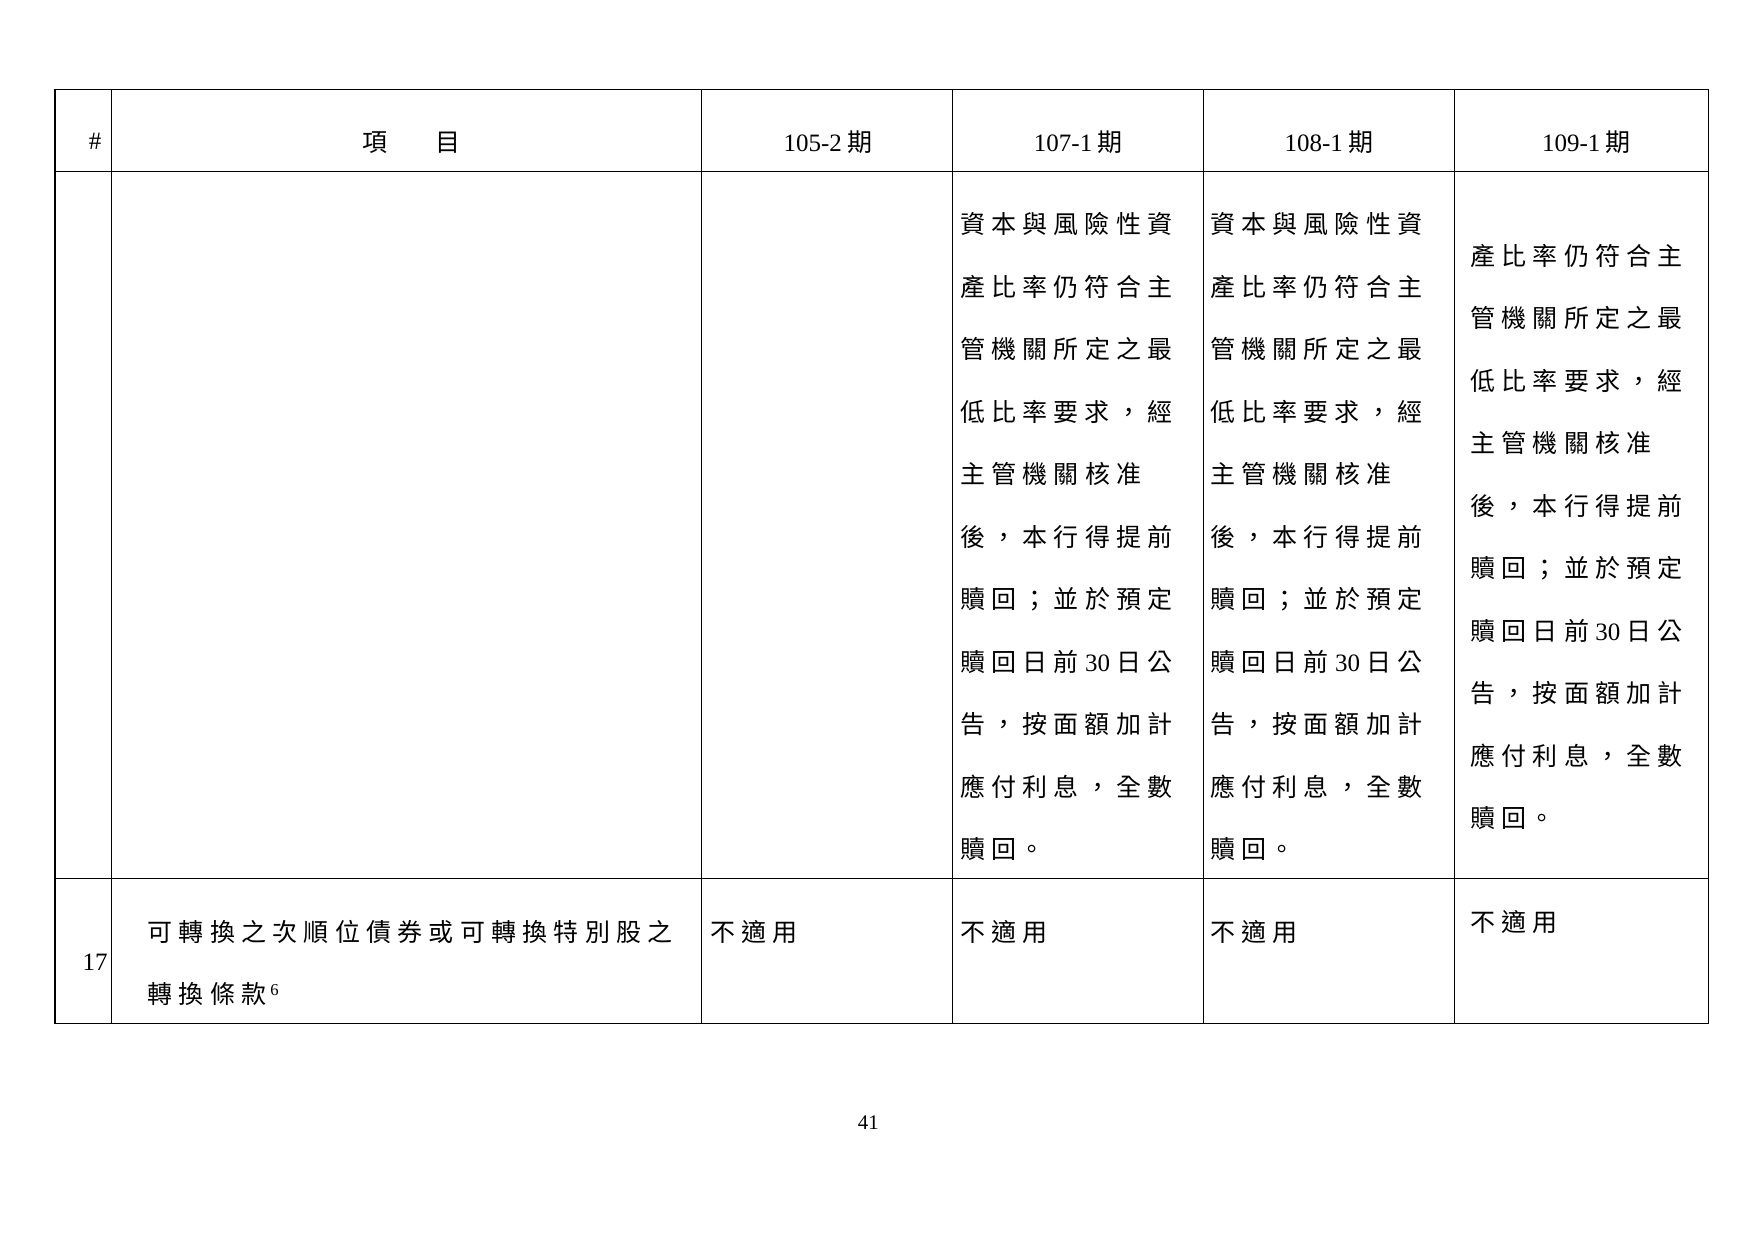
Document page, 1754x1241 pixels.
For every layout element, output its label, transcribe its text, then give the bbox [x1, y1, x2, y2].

table_cell [112, 172, 701, 878]
table_cell 資本與風險性資產比率仍符合主管機關所定之最低比率要求，經主管機關核准後，本行得提前贖回；並於預定贖回日前30日公告，按面額加計應付利息，全數贖回。 [953, 172, 1203, 878]
table_header 108-1期 [1204, 90, 1454, 171]
table_cell [702, 172, 952, 878]
table_cell 不適用 [1455, 879, 1708, 1023]
table_cell 產比率仍符合主管機關所定之最低比率要求，經主管機關核准後，本行得提前贖回；並於預定贖回日前30日公告，按面額加計應付利息，全數贖回。 [1455, 172, 1708, 878]
table_header 105-2期 [702, 90, 952, 171]
table_cell [56, 172, 111, 878]
table_cell 17 [56, 879, 111, 1023]
table_cell 資本與風險性資產比率仍符合主管機關所定之最低比率要求，經主管機關核准後，本行得提前贖回；並於預定贖回日前30日公告，按面額加計應付利息，全數贖回。 [1204, 172, 1454, 878]
table_header 項 目 [112, 90, 701, 171]
table_header 107-1期 [953, 90, 1203, 171]
table_cell 不適用 [702, 879, 952, 1023]
table_header # [56, 90, 111, 171]
table_header 109-1期 [1455, 90, 1708, 171]
table_cell 不適用 [953, 879, 1203, 1023]
table_cell 可轉換之次順位債券或可轉換特別股之轉換條款6 [112, 879, 701, 1023]
table_cell 不適用 [1204, 879, 1454, 1023]
